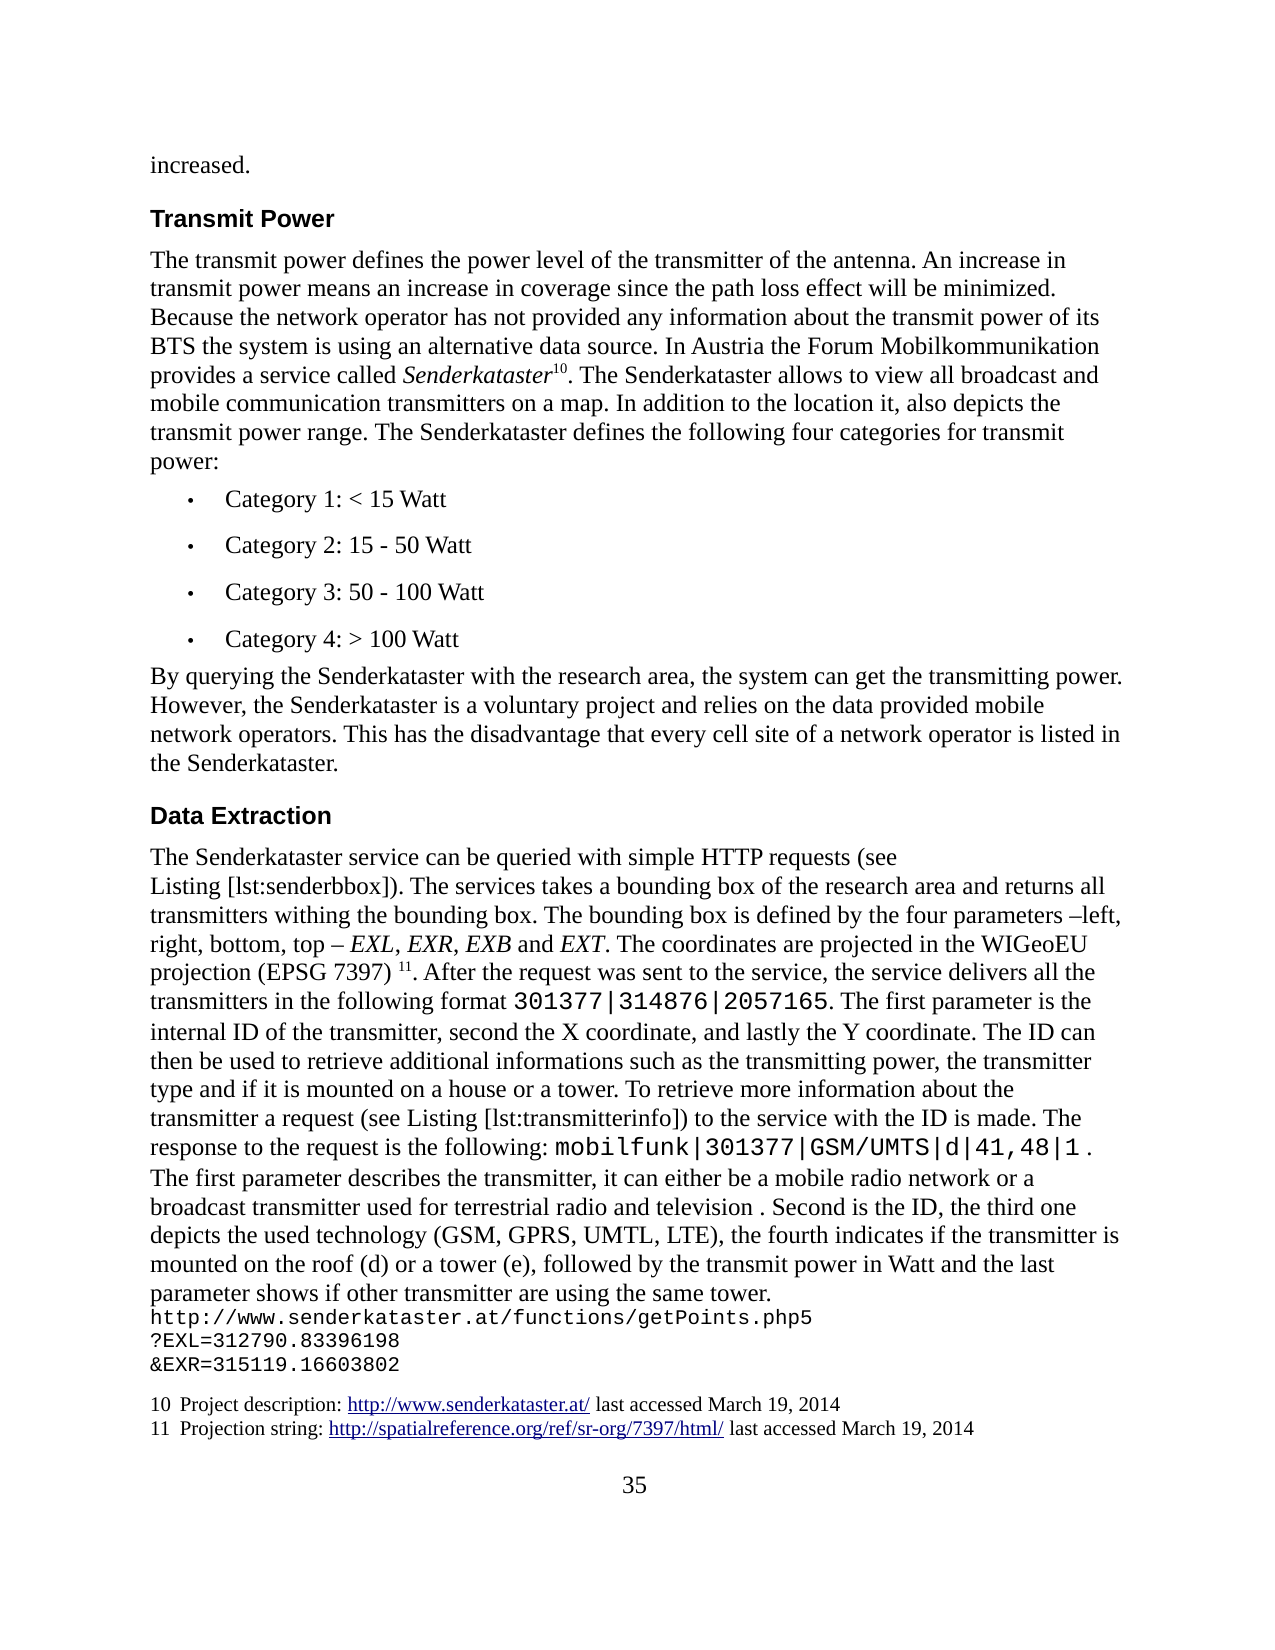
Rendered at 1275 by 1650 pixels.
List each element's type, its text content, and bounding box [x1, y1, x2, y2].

text ?EXL=312790.83396198 [150, 1330, 1125, 1354]
subtitle Data Extraction [150, 801, 1125, 830]
list Category 2: 15 - 50 Watt [187, 530, 1125, 559]
text Projection string: http://spatialreference.org/ref/sr-org/7397/html/ last accessed March 19, 2014 [150, 1416, 1125, 1440]
text By querying the Senderkataster with the research area, the system can get the transmitting power. However, the Senderkataster is a voluntary project and relies on the data provided mobile network operators. This has the disadvantage that every cell site of a network operator is listed in the Senderkataster. [150, 661, 1125, 776]
list Category 4: > 100 Watt [187, 624, 1125, 652]
text The Senderkataster service can be queried with simple HTTP requests (see Listing [lst:senderbbox]). The services takes a bounding box of the research area and returns all transmitters withing the bounding box. The bounding box is defined by the four parameters –left, right, bottom, top – EXL, EXR, EXB and EXT. The coordinates are projected in the WIGeoEU projection (EPSG 7397) . After the request was sent to the service, the service delivers all the transmitters in the following format 301377|314876|2057165. The first parameter is the internal ID of the transmitter, second the X coordinate, and lastly the Y coordinate. The ID can then be used to retrieve additional informations such as the transmitting power, the transmitter type and if it is mounted on a house or a tower. To retrieve more information about the transmitter a request (see Listing [lst:transmitterinfo]) to the service with the ID is made. The response to the request is the following: mobilfunk|301377|GSM/UMTS|d|41,48|1 . The first parameter describes the transmitter, it can either be a mobile radio network or a broadcast transmitter used for terrestrial radio and television . Second is the ID, the third one depicts the used technology (GSM, GPRS, UMTL, LTE), the fourth indicates if the transmitter is mounted on the roof (d) or a tower (e), followed by the transmit power in Watt and the last parameter shows if other transmitter are using the same tower. [150, 842, 1125, 1307]
list Category 1: < 15 Watt [187, 484, 1125, 512]
text http://www.senderkataster.at/functions/getPoints.php5 [150, 1307, 1125, 1330]
text Project description: http://www.senderkataster.at/ last accessed March 19, 2014 [150, 1392, 1125, 1416]
text increased. [150, 150, 1125, 179]
list Category 3: 50 - 100 Watt [187, 577, 1125, 606]
subtitle Transmit Power [150, 204, 1125, 232]
text &EXR=315119.16603802 [150, 1354, 1125, 1378]
text The transmit power defines the power level of the transmitter of the antenna. An increase in transmit power means an increase in coverage since the path loss effect will be minimized. Because the network operator has not provided any information about the transmit power of its BTS the system is using an alternative data source. In Austria the Forum Mobilkommunikation provides a service called Senderkataster. The Senderkataster allows to view all broadcast and mobile communication transmitters on a map. In addition to the location it, also depicts the transmit power range. The Senderkataster defines the following four categories for transmit power: [150, 245, 1125, 475]
